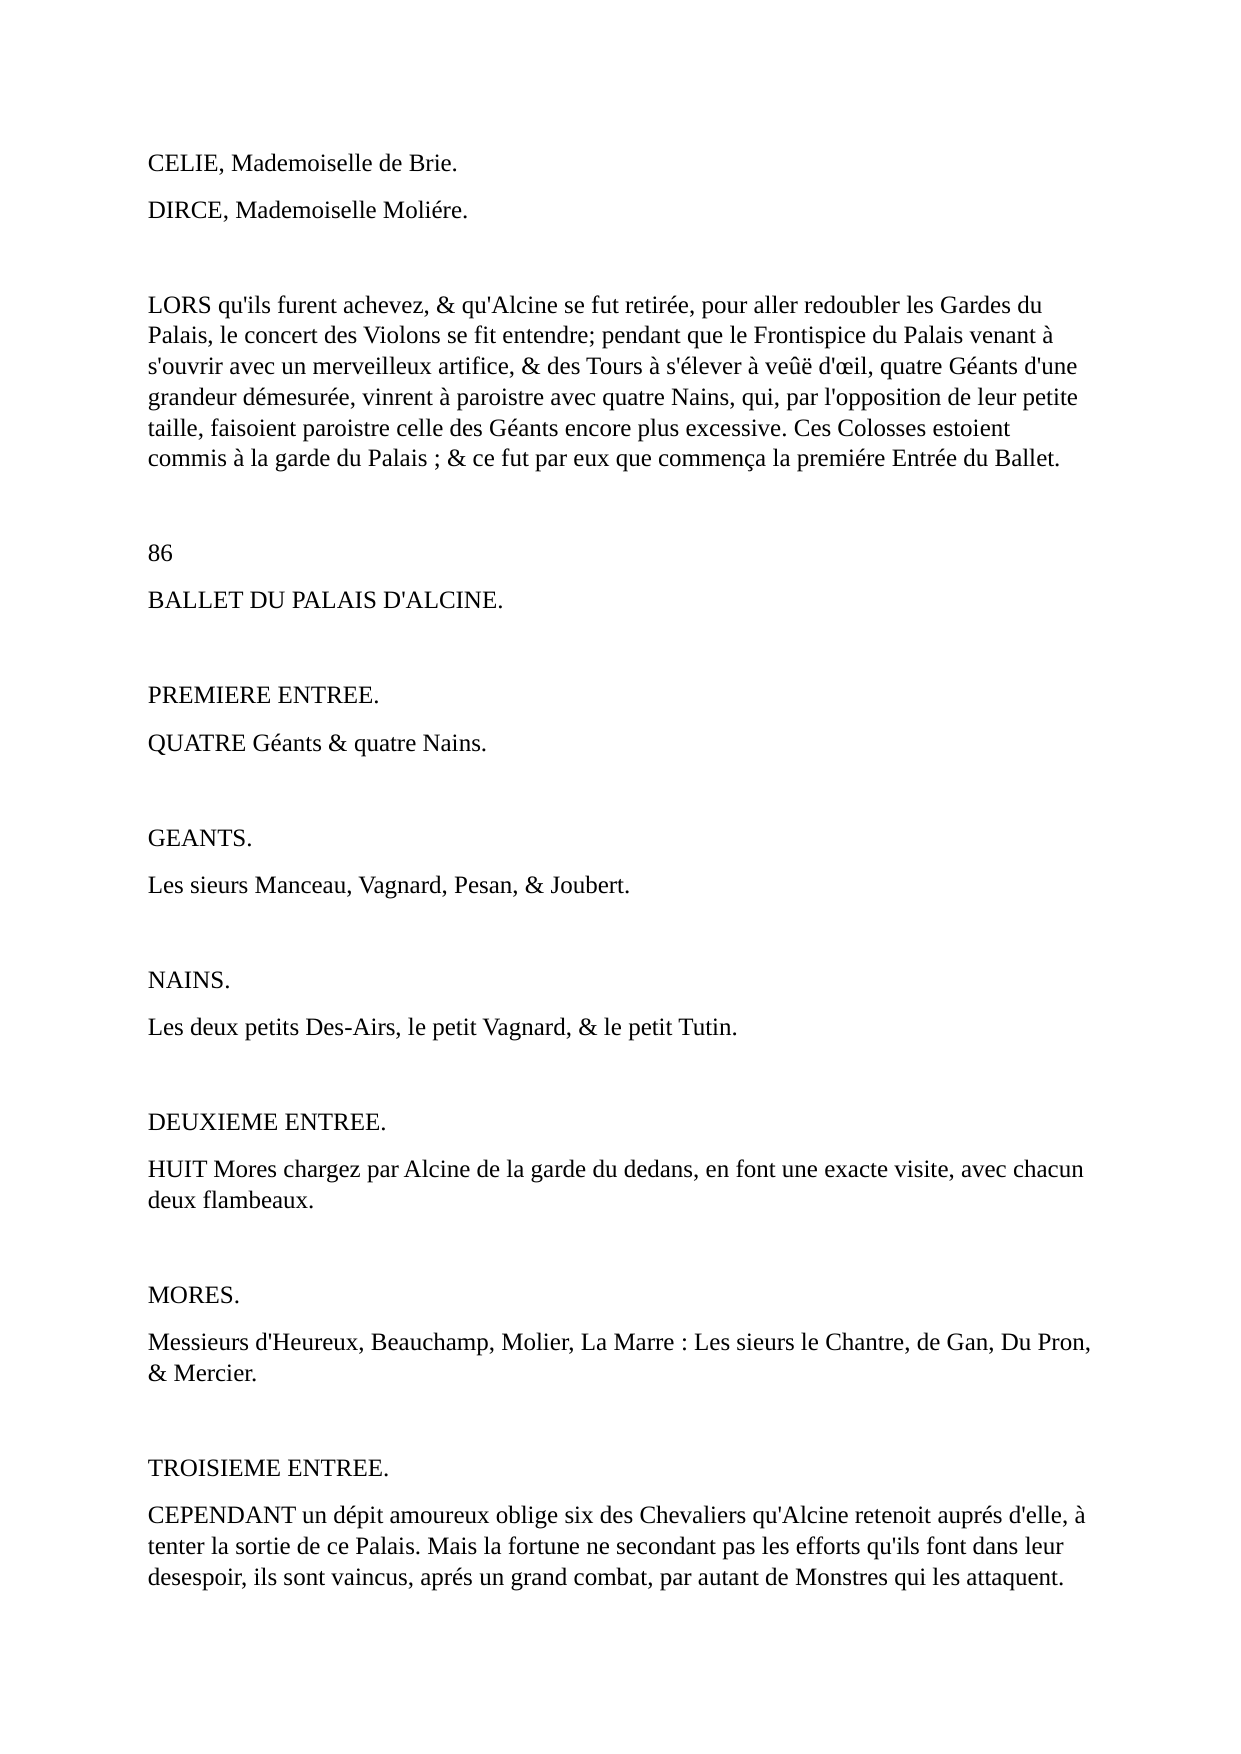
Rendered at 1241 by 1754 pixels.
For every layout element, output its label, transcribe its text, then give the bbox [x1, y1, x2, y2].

text MORES. [148, 1280, 1093, 1309]
text PREMIERE ENTREE. [148, 680, 1093, 709]
text LORS qu'ils furent achevez, & qu'Alcine se fut retirée, pour aller redoubler les Gardes du Palais, le concert des Violons se fit entendre; pendant que le Frontispice du Palais venant à s'ouvrir avec un merveilleux artifice, & des Tours à s'élever à veûë d'œil, quatre Géants d'une grandeur démesurée, vinrent à paroistre avec quatre Nains, qui, par l'opposition de leur petite taille, faisoient paroistre celle des Géants encore plus excessive. Ces Colosses estoient commis à la garde du Palais ; & ce fut par eux que commença la premiére Entrée du Ballet. [148, 290, 1093, 472]
text BALLET DU PALAIS D'ALCINE. [148, 586, 1093, 614]
text TROISIEME ENTREE. [148, 1453, 1093, 1482]
text CELIE, Mademoiselle de Brie. [148, 148, 1093, 176]
text DEUXIEME ENTREE. [148, 1107, 1093, 1136]
text DIRCE, Mademoiselle Moliére. [148, 195, 1093, 224]
text CEPENDANT un dépit amoureux oblige six des Chevaliers qu'Alcine retenoit auprés d'elle, à tenter la sortie de ce Palais. Mais la fortune ne secondant pas les efforts qu'ils font dans leur desespoir, ils sont vaincus, aprés un grand combat, par autant de Monstres qui les attaquent. [148, 1500, 1093, 1590]
text GEANTS. [148, 823, 1093, 851]
text HUIT Mores chargez par Alcine de la garde du dedans, en font une exacte visite, avec chacun deux flambeaux. [148, 1154, 1093, 1214]
text NAINS. [148, 965, 1093, 993]
text QUATRE Géants & quatre Nains. [148, 728, 1093, 757]
text Messieurs d'Heureux, Beauchamp, Molier, La Marre : Les sieurs le Chantre, de Gan, Du Pron, & Mercier. [148, 1327, 1093, 1387]
text 86 [148, 538, 1093, 567]
text Les sieurs Manceau, Vagnard, Pesan, & Joubert. [148, 870, 1093, 899]
text Les deux petits Des-Airs, le petit Vagnard, & le petit Tutin. [148, 1012, 1093, 1041]
